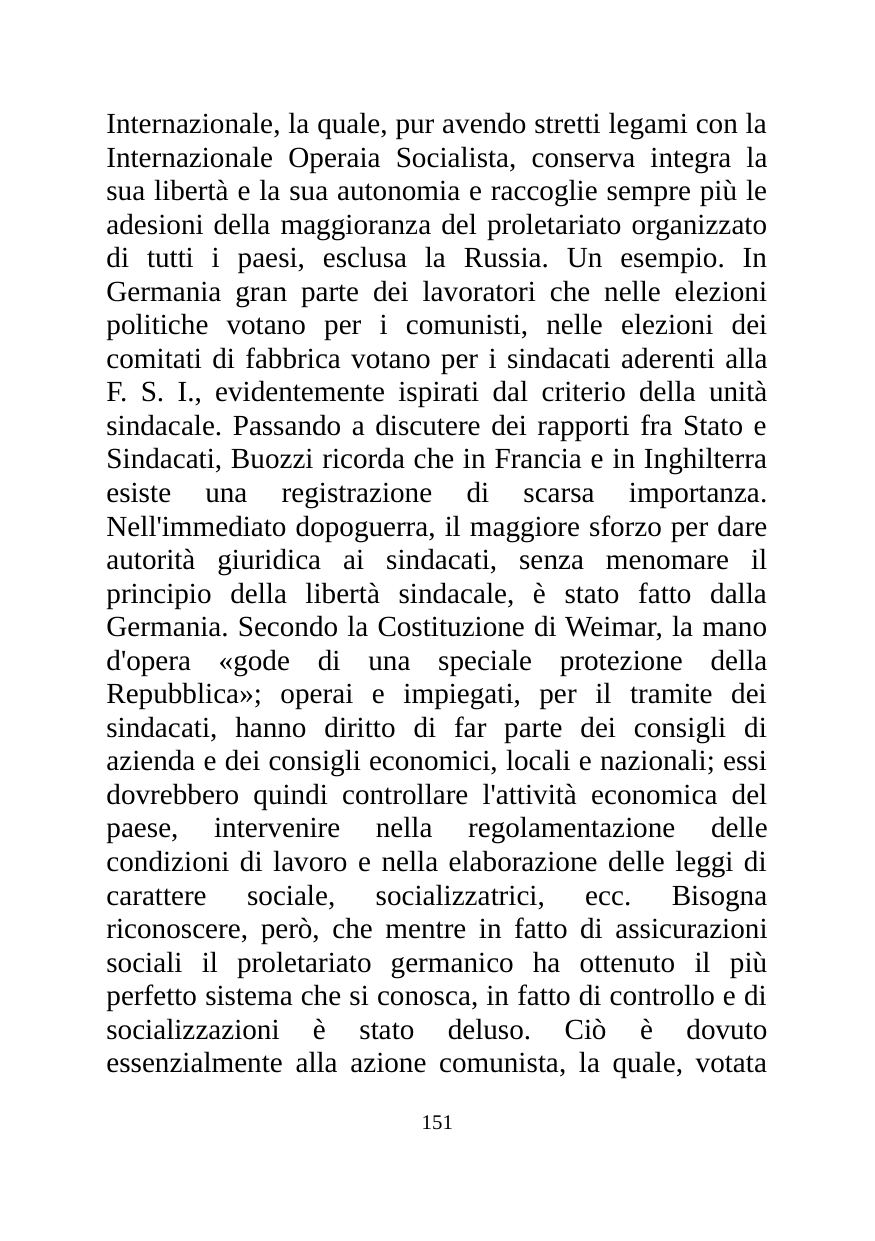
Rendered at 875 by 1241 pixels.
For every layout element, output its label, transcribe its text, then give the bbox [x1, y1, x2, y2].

text Internazionale, la quale, pur avendo stretti legami con la Internazionale Operaia Socialista, conserva integra la sua libertà e la sua autonomia e raccoglie sempre più le adesioni della maggioranza del proletariato organizzato di tutti i paesi, esclusa la Russia. Un esempio. In Germania gran parte dei lavoratori che nelle elezioni politiche votano per i comunisti, nelle elezioni dei comitati di fabbrica votano per i sindacati aderenti alla F. S. I., evidentemente ispirati dal criterio della unità sindacale. Passando a discutere dei rapporti fra Stato e Sindacati, Buozzi ricorda che in Francia e in Inghilterra esiste una registrazione di scarsa importanza. Nell'immediato dopoguerra, il maggiore sforzo per dare autorità giuridica ai sindacati, senza menomare il principio della libertà sindacale, è stato fatto dalla Germania. Secondo la Costituzione di Weimar, la mano d'opera «gode di una speciale protezione della Repubblica»; operai e impiegati, per il tramite dei sindacati, hanno diritto di far parte dei consigli di azienda e dei consigli economici, locali e nazionali; essi dovrebbero quindi controllare l'attività economica del paese, intervenire nella regolamentazione delle condizioni di lavoro e nella elaborazione delle leggi di carattere sociale, socializzatrici, ecc. Bisogna riconoscere, però, che mentre in fatto di assicurazioni sociali il proletariato germanico ha ottenuto il più perfetto sistema che si conosca, in fatto di controllo e di socializzazioni è stato deluso. Ciò è dovuto essenzialmente alla azione comunista, la quale, votata [106, 106, 768, 1079]
